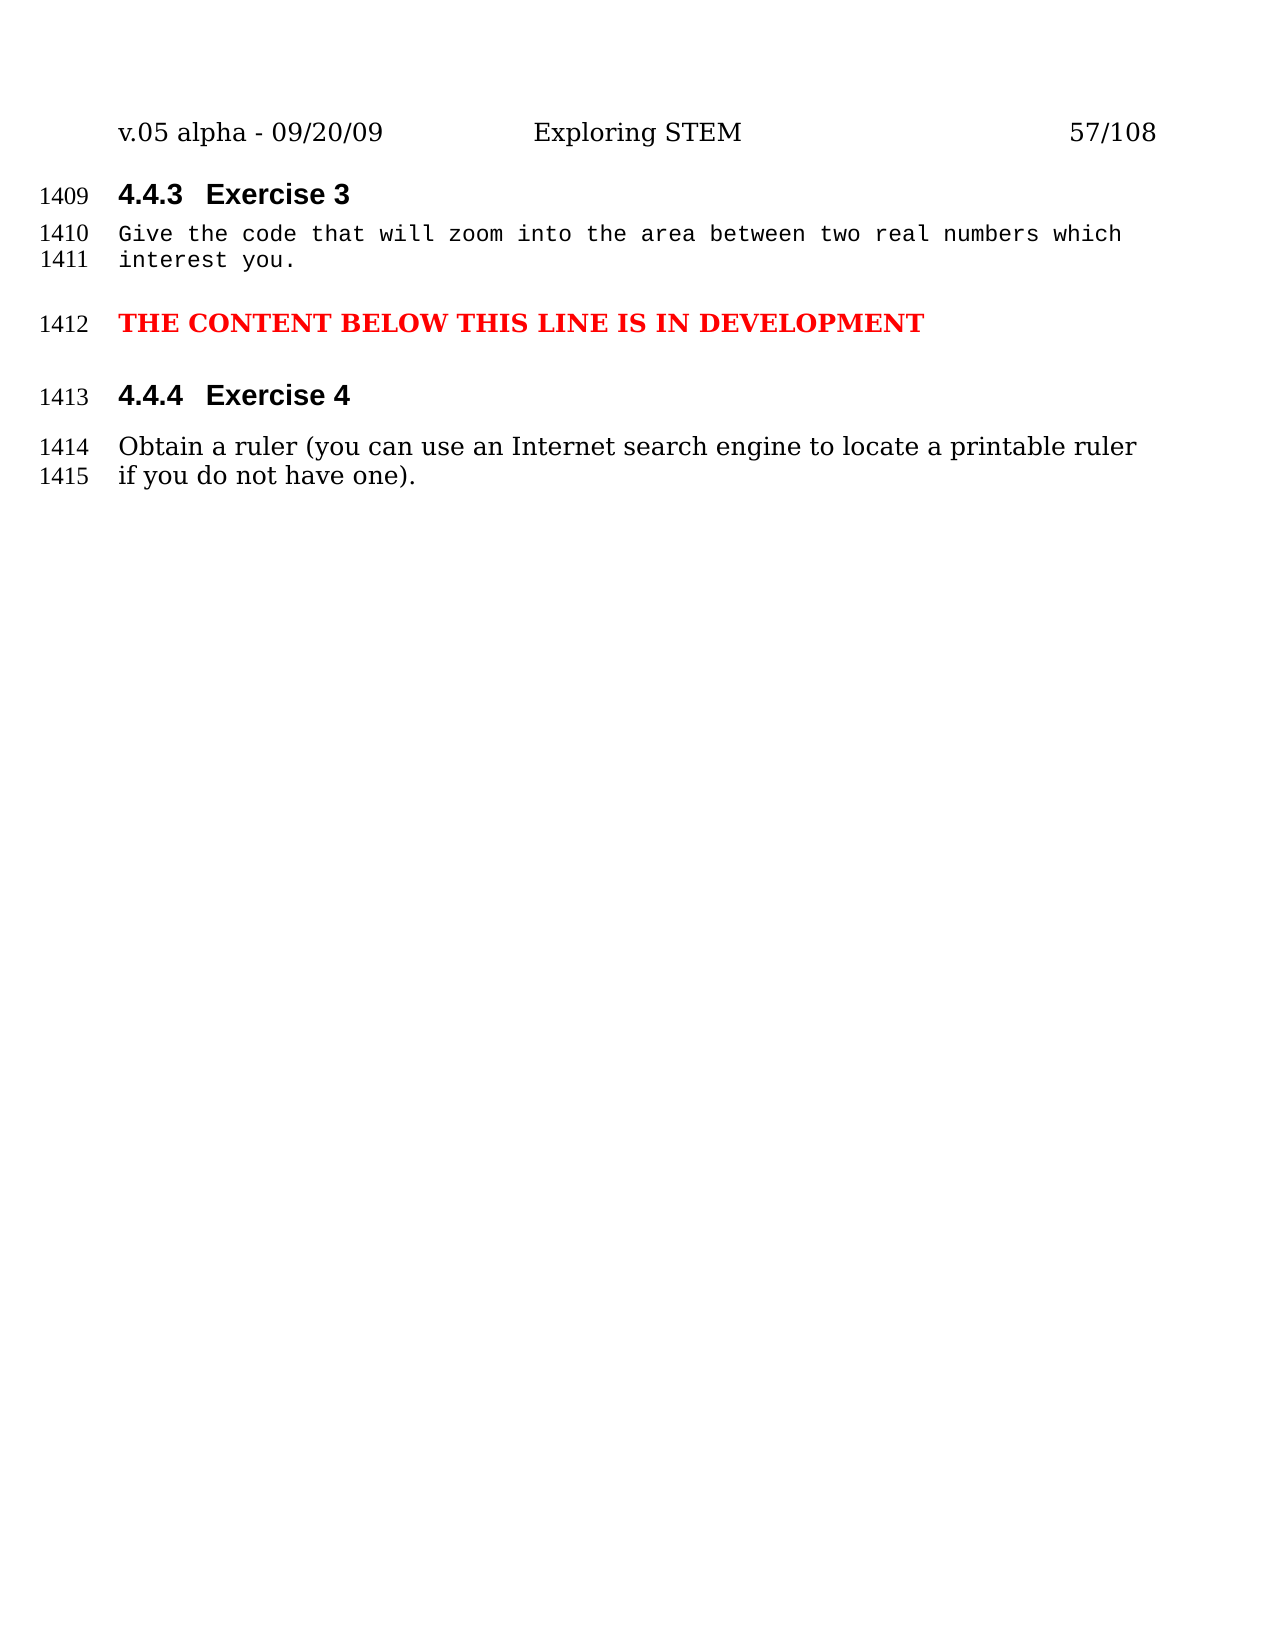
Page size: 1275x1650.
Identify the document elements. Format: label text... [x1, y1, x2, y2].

text Obtain a ruler (you can use an Internet search engine to locate a printable ruler if you do not have one). [118, 432, 1157, 490]
text THE CONTENT BELOW THIS LINE IS IN DEVELOPMENT [118, 309, 1157, 338]
subtitle Exercise 3 [118, 177, 1157, 210]
subtitle Exercise 4 [118, 377, 1157, 411]
text Give the code that will zoom into the area between two real numbers which interest you. [118, 222, 1157, 274]
